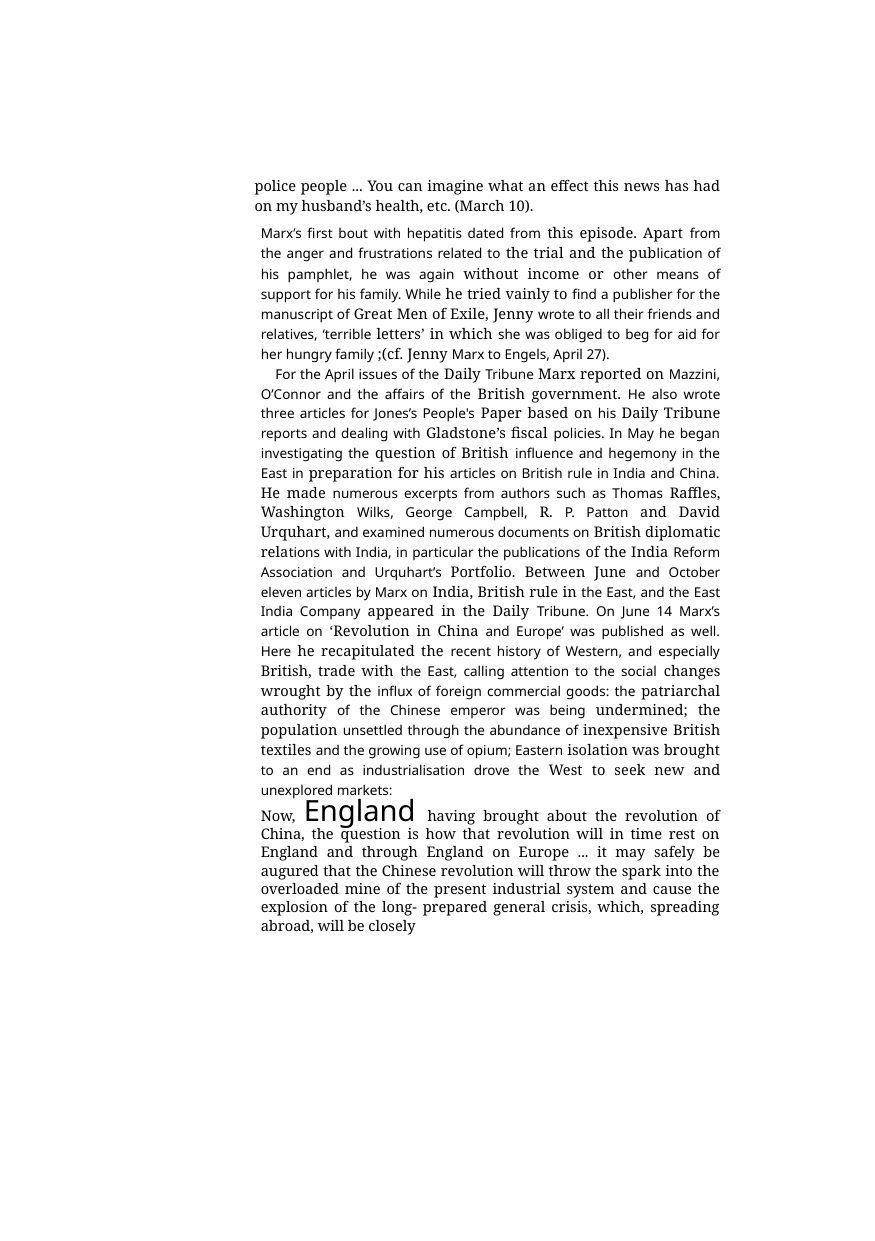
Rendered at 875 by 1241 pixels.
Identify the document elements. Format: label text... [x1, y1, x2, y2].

text For the April issues of the Daily Tribune Marx reported on Mazzini, O’Connor and the affairs of the British government. He also wrote three articles for Jones’s People's Paper based on his Daily Tribune reports and dealing with Gladstone’s fiscal policies. In May he began investigating the question of British influence and hegemony in the East in preparation for his articles on British rule in India and China. He made numerous excerpts from authors such as Thomas Raffles, Washington Wilks, George Campbell, R. P. Patton and David Urquhart, and examined numerous documents on British diplomatic rela­tions with India, in particular the publications of the India Reform Association and Urquhart’s Portfolio. Between June and October eleven articles by Marx on India, British rule in the East, and the East India Company appeared in the Daily Tribune. On June 14 Marx’s article on ‘Revolution in China and Europe’ was published as well. Here he recapitulated the recent history of Western, and especially British, trade with the East, calling attention to the social changes wrought by the influx of foreign commercial goods: the patriarchal authority of the Chinese emperor was being undermined; the population unsettled through the abundance of inexpensive British textiles and the growing use of opium; Eastern isolation was brought to an end as industrialisation drove the West to seek new and unexplored markets: [261, 363, 720, 799]
text Marx’s first bout with hepatitis dated from this episode. Apart from the anger and frustrations related to the trial and the pub­lication of his pamphlet, he was again without income or other means of support for his family. While he tried vainly to find a publisher for the manuscript of Great Men of Exile, Jenny wrote to all their friends and relatives, ‘terrible letters’ in which she was obliged to beg for aid for her hungry family ;(cf. Jenny Marx to Engels, April 27). [261, 223, 720, 363]
text police people ... You can imagine what an effect this news has had on my husband’s health, etc. (March 10). [254, 174, 720, 216]
text Now, England having brought about the revolution of China, the question is how that revolution will in time rest on England and through England on Europe ... it may safely be augured that the Chinese revolution will throw the spark into the overloaded mine of the present industrial system and cause the explosion of the long- prepared general crisis, which, spreading abroad, will be closely [261, 806, 720, 935]
